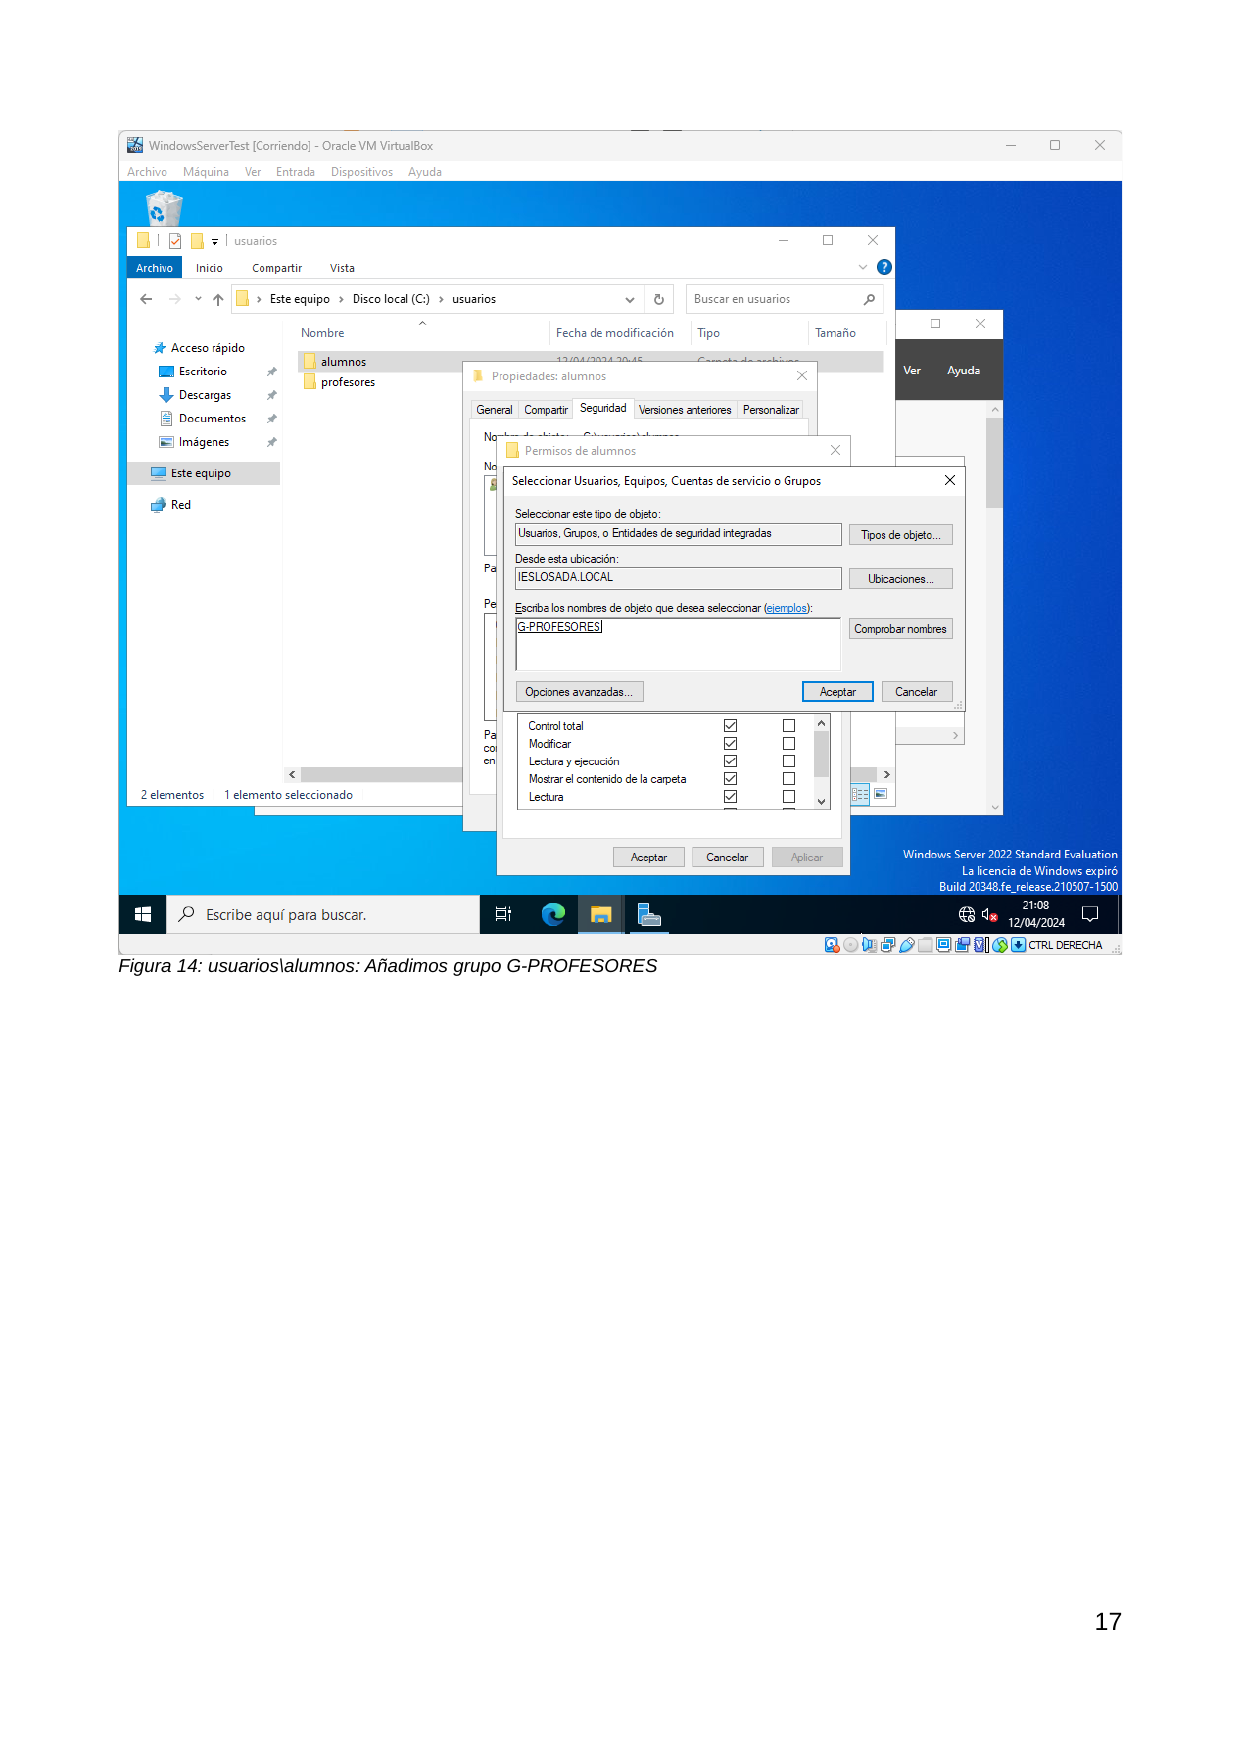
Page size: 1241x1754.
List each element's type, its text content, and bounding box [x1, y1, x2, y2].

picture [118, 130, 1123, 955]
text Figura 14: usuarios\alumnos: Añadimos grupo G-PROFESORES [118, 955, 1122, 976]
